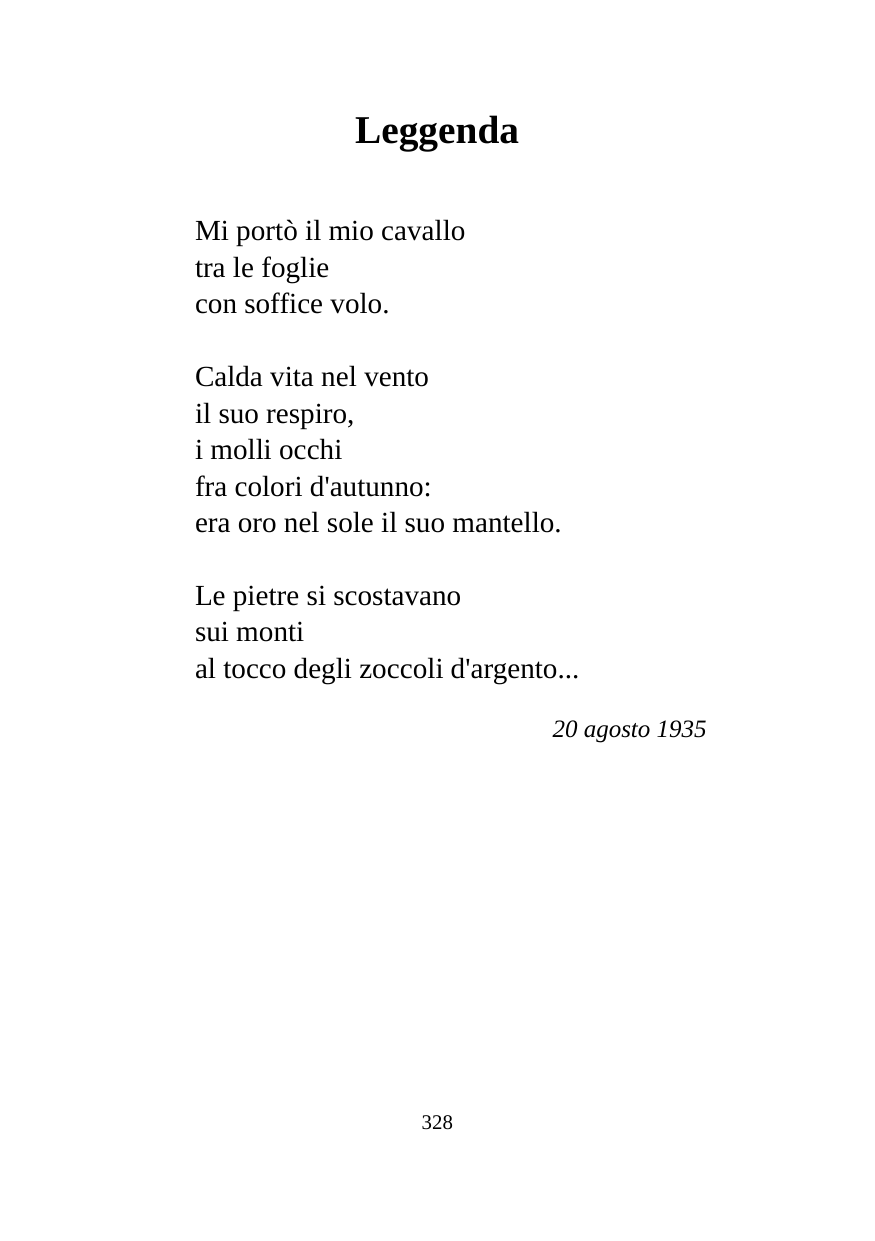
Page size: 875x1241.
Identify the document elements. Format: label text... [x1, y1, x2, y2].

text i molli occhi [195, 432, 768, 466]
text Mi portò il mio cavallo [195, 213, 768, 247]
text sui monti [195, 614, 768, 648]
text Calda vita nel vento [195, 359, 768, 393]
text era oro nel sole il suo mantello. [195, 505, 768, 539]
subtitle Leggenda [106, 106, 768, 152]
text con soffice volo. [195, 286, 768, 320]
text tra le foglie [195, 250, 768, 283]
text al tocco degli zoccoli d'argento... [195, 651, 768, 684]
text Le pietre si scostavano [195, 578, 768, 612]
text 20 agosto 1935 [106, 714, 709, 743]
text fra colori d'autunno: [195, 469, 768, 502]
text il suo respiro, [195, 396, 768, 429]
